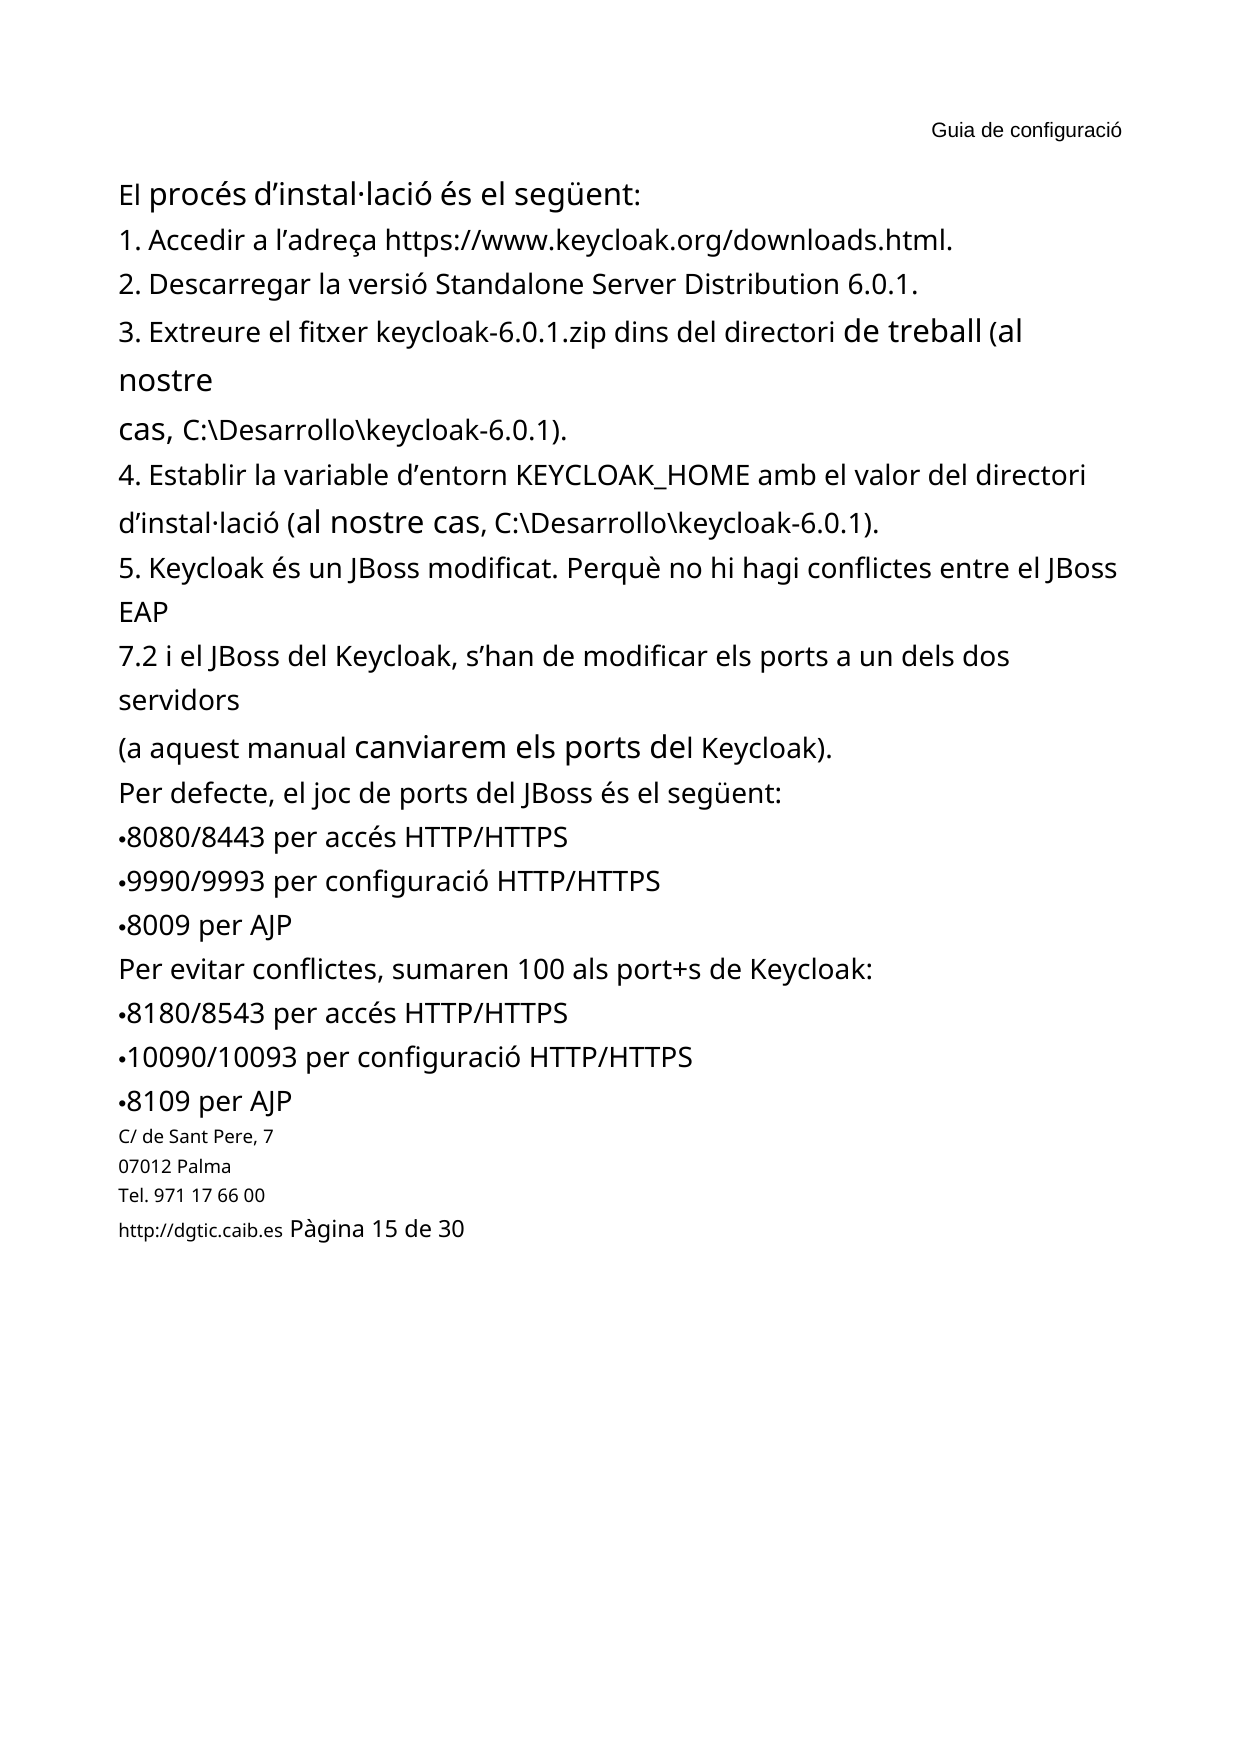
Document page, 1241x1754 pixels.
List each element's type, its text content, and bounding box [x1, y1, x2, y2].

text El procés d’instal·lació és el següent: 1. Accedir a l’adreça https://www.keycloak.org/downloads.html. 2. Descarregar la versió Standalone Server Distribution 6.0.1. 3. Extreure el fitxer keycloak-6.0.1.zip dins del directori de treball (al nostre cas, C:\Desarrollo\keycloak-6.0.1). 4. Establir la variable d’entorn KEYCLOAK_HOME amb el valor del directori d’instal·lació (al nostre cas, C:\Desarrollo\keycloak-6.0.1). 5. Keycloak és un JBoss modificat. Perquè no hi hagi conflictes entre el JBoss EAP 7.2 i el JBoss del Keycloak, s’han de modificar els ports a un dels dos servidors (a aquest manual canviarem els ports del Keycloak). Per defecte, el joc de ports del JBoss és el següent: •8080/8443 per accés HTTP/HTTPS •9990/9993 per configuració HTTP/HTTPS •8009 per AJP Per evitar conflictes, sumaren 100 als port+s de Keycloak: •8180/8543 per accés HTTP/HTTPS •10090/10093 per configuració HTTP/HTTPS •8109 per AJP C/ de Sant Pere, 7 07012 Palma Tel. 971 17 66 00 http://dgtic.caib.es Pàgina 15 de 30 [118, 172, 1122, 1244]
